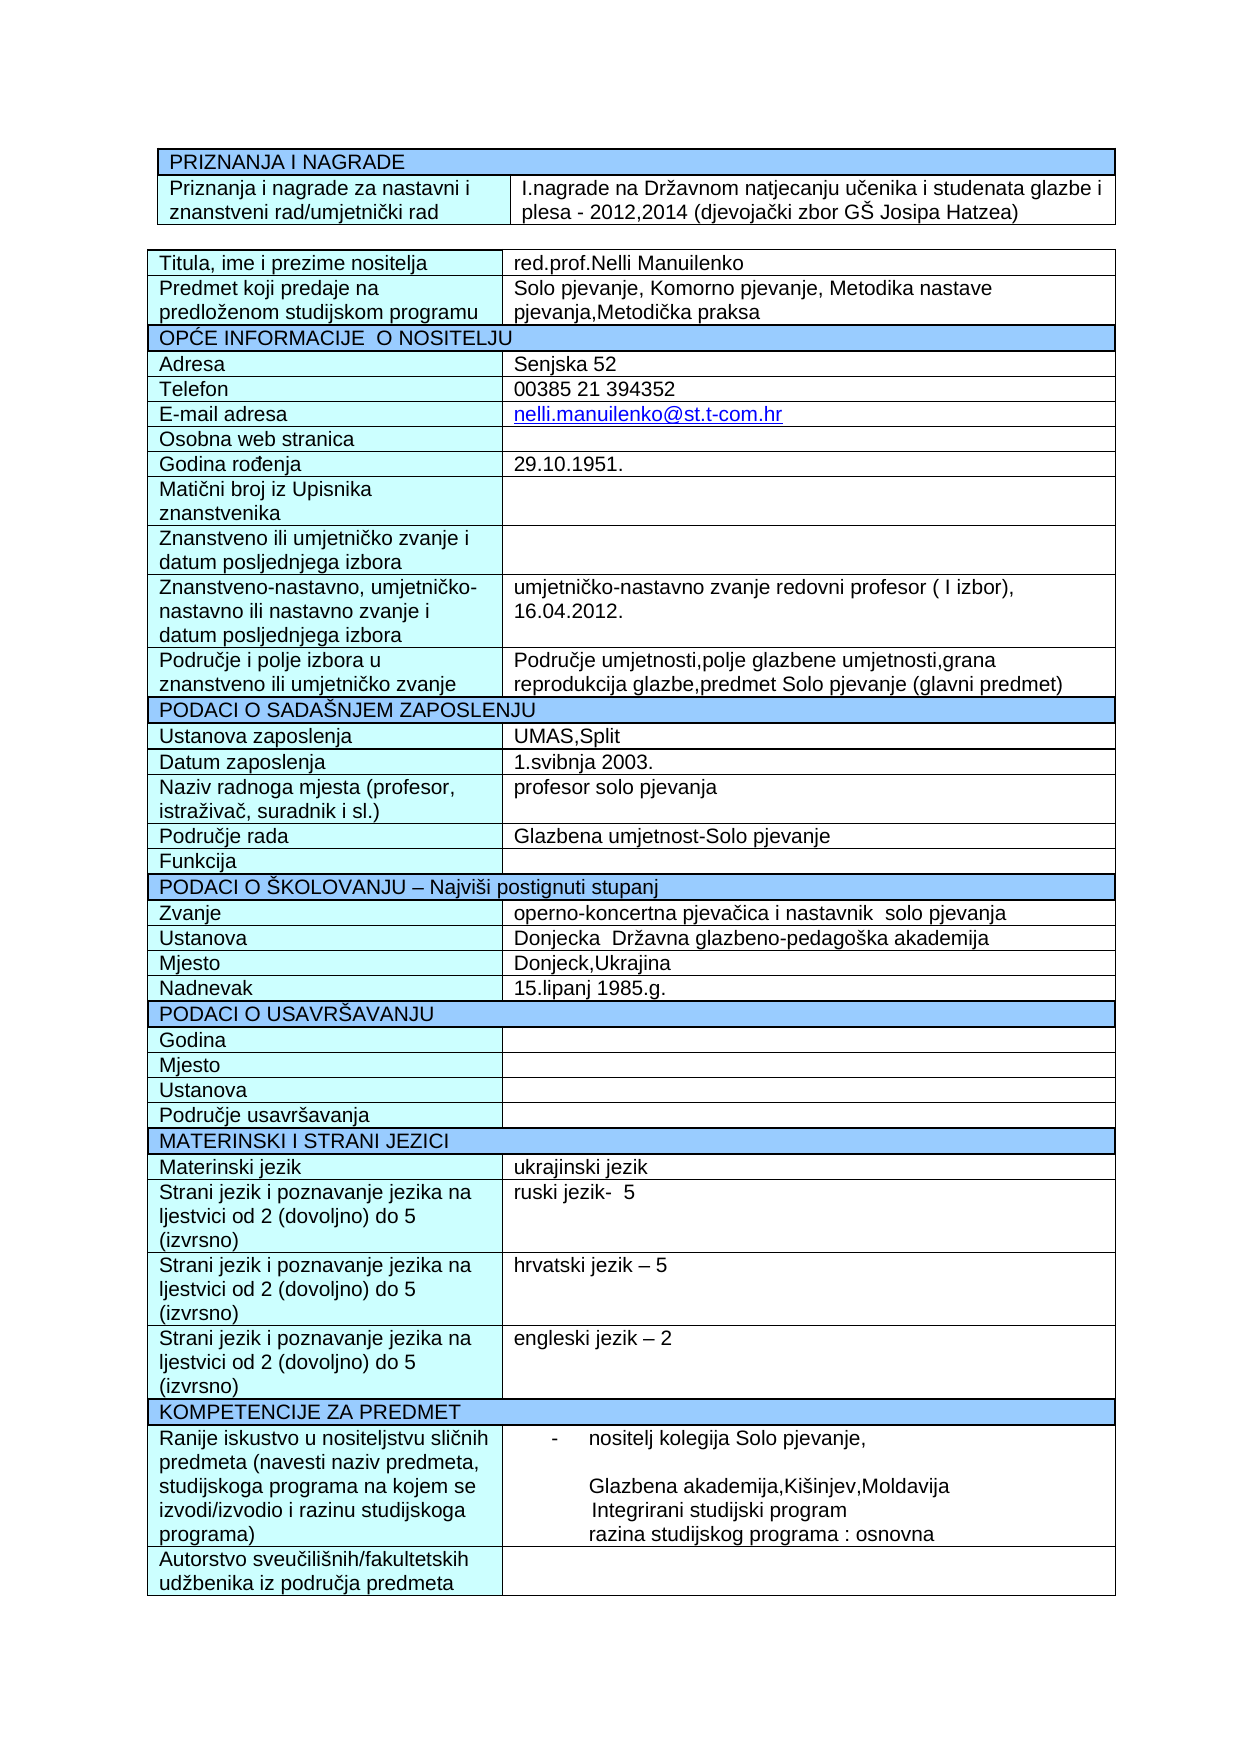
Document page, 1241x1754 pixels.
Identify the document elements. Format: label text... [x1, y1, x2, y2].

table_cell Priznanja i nagrade za nastavni i znanstveni rad/umjetnički rad [158, 176, 510, 224]
table_cell [503, 1103, 1115, 1127]
table_cell [503, 1053, 1115, 1077]
table_cell operno-koncertna pjevačica i nastavnik solo pjevanja [503, 901, 1115, 925]
table_cell Materinski jezik [148, 1155, 502, 1179]
table_cell Ustanova zaposlenja [148, 724, 502, 748]
table_cell profesor solo pjevanja [503, 775, 1115, 823]
table_cell Matični broj iz Upisnika znanstvenika [148, 477, 502, 525]
table_cell Naziv radnoga mjesta (profesor, istraživač, suradnik i sl.) [148, 775, 502, 823]
table_cell nelli.manuilenko@st.t-com.hr [503, 402, 1115, 426]
table_cell Ustanova [148, 926, 502, 950]
table_cell Znanstveno ili umjetničko zvanje i datum posljednjega izbora [148, 526, 502, 574]
table_cell Donjecka Državna glazbeno-pedagoška akademija [503, 926, 1115, 950]
table_cell Strani jezik i poznavanje jezika na ljestvici od 2 (dovoljno) do 5 (izvrsno) [148, 1253, 502, 1325]
table_cell Adresa [148, 352, 502, 376]
table_cell Mjesto [148, 951, 502, 975]
table_cell Funkcija [148, 849, 502, 873]
table_cell Nadnevak [148, 976, 502, 1000]
table_cell ruski jezik- 5 [503, 1180, 1115, 1252]
table_cell Predmet koji predaje na predloženom studijskom programu [148, 276, 502, 324]
table_cell Područje umjetnosti,polje glazbene umjetnosti,grana reprodukcija glazbe,predmet Solo pjevanje (glavni predmet) [503, 648, 1115, 696]
table_cell Zvanje [148, 901, 502, 925]
table_cell umjetničko-nastavno zvanje redovni profesor ( I izbor), 16.04.2012. [503, 575, 1115, 647]
table_cell I.nagrade na Državnom natjecanju učenika i studenata glazbe i plesa - 2012,2014 (djevojački zbor GŠ Josipa Hatzea) [511, 176, 1115, 224]
table_cell Područje rada [148, 824, 502, 848]
table_cell OPĆE INFORMACIJE O NOSITELJU [149, 326, 1114, 350]
table_cell Ustanova [148, 1078, 502, 1102]
table_cell Ranije iskustvo u nositeljstvu sličnih predmeta (navesti naziv predmeta, studijskoga programa na kojem se izvodi/izvodio i razinu studijskoga programa) [148, 1426, 502, 1546]
table_cell [503, 1078, 1115, 1102]
table_cell PODACI O SADAŠNJEM ZAPOSLENJU [149, 698, 1114, 722]
table_cell Osobna web stranica [148, 427, 502, 451]
table_cell Znanstveno-nastavno, umjetničko-nastavno ili nastavno zvanje i datum posljednjega izbora [148, 575, 502, 647]
table_cell Godina rođenja [148, 452, 502, 476]
table_cell PODACI O ŠKOLOVANJU – Najviši postignuti stupanj [149, 875, 1114, 899]
table_cell [503, 1028, 1115, 1052]
table_cell PRIZNANJA I NAGRADE [159, 150, 1114, 174]
table_cell E-mail adresa [148, 402, 502, 426]
table_cell 29.10.1951. [503, 452, 1115, 476]
table_cell Strani jezik i poznavanje jezika na ljestvici od 2 (dovoljno) do 5 (izvrsno) [148, 1180, 502, 1252]
table_cell Glazbena umjetnost-Solo pjevanje [503, 824, 1115, 848]
table_cell [503, 1547, 1115, 1595]
table_cell Solo pjevanje, Komorno pjevanje, Metodika nastave pjevanja,Metodička praksa [503, 276, 1115, 324]
table_cell Područje i polje izbora u znanstveno ili umjetničko zvanje [148, 648, 502, 696]
table_cell Strani jezik i poznavanje jezika na ljestvici od 2 (dovoljno) do 5 (izvrsno) [148, 1326, 502, 1398]
table_header red.prof.Nelli Manuilenko [503, 250, 1115, 275]
table_cell Datum zaposlenja [148, 750, 502, 774]
table_cell [503, 477, 1115, 525]
table_cell engleski jezik – 2 [503, 1326, 1115, 1398]
table_cell ukrajinski jezik [503, 1155, 1115, 1179]
table_cell [503, 849, 1115, 873]
table_cell hrvatski jezik – 5 [503, 1253, 1115, 1325]
table_cell 15.lipanj 1985.g. [503, 976, 1115, 1000]
table_cell Autorstvo sveučilišnih/fakultetskih udžbenika iz područja predmeta [148, 1547, 502, 1595]
table_cell Područje usavršavanja [148, 1103, 502, 1127]
table_cell 1.svibnja 2003. [503, 750, 1115, 774]
table_cell Godina [148, 1028, 502, 1052]
table_cell Senjska 52 [503, 352, 1115, 376]
table_cell Donjeck,Ukrajina [503, 951, 1115, 975]
table_cell KOMPETENCIJE ZA PREDMET [149, 1400, 1114, 1424]
table_cell [503, 427, 1115, 451]
table_header Titula, ime i prezime nositelja [148, 251, 502, 275]
table_cell MATERINSKI I STRANI JEZICI [149, 1129, 1114, 1153]
table_cell Telefon [148, 377, 502, 401]
table_cell Mjesto [148, 1053, 502, 1077]
table_cell UMAS,Split [503, 724, 1115, 748]
table_cell PODACI O USAVRŠAVANJU [149, 1002, 1114, 1026]
table_cell [503, 526, 1115, 574]
table_cell 00385 21 394352 [503, 377, 1115, 401]
table_cell nositelj kolegija Solo pjevanje, Glazbena akademija,Kišinjev,Moldavija Integrirani studijski program razina studijskog programa : osnovna [503, 1426, 1115, 1546]
